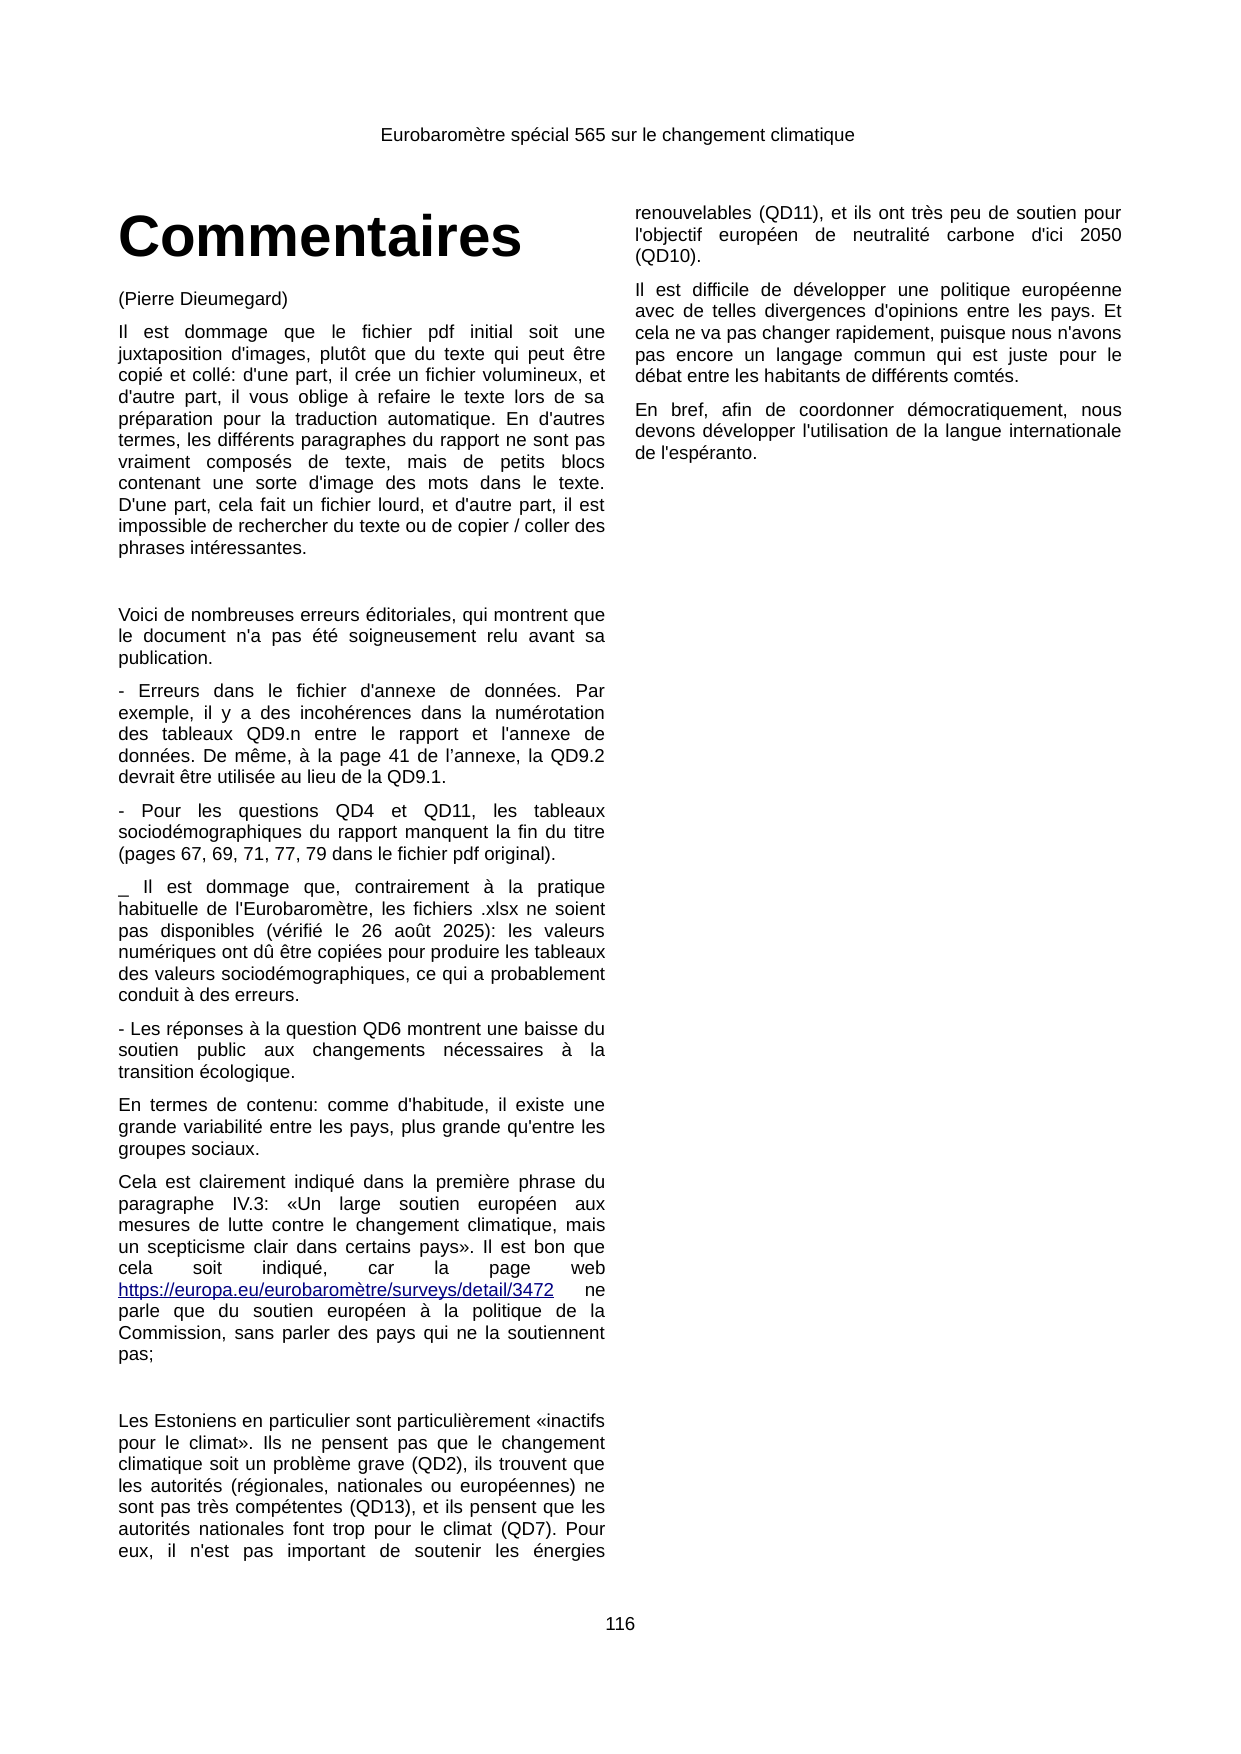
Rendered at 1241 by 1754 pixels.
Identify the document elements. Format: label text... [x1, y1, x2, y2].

text Il est dommage que le fichier pdf initial soit une juxtaposition d'images, plutôt que du texte qui peut être copié et collé: d'une part, il crée un fichier volumineux, et d'autre part, il vous oblige à refaire le texte lors de sa préparation pour la traduction automatique. En d'autres termes, les différents paragraphes du rapport ne sont pas vraiment composés de texte, mais de petits blocs contenant une sorte d'image des mots dans le texte. D'une part, cela fait un fichier lourd, et d'autre part, il est impossible de rechercher du texte ou de copier / coller des phrases intéressantes. [118, 321, 605, 558]
text Il est difficile de développer une politique européenne avec de telles divergences d'opinions entre les pays. Et cela ne va pas changer rapidement, puisque nous n'avons pas encore un langage commun qui est juste pour le débat entre les habitants de différents comtés. [635, 279, 1122, 386]
text renouvelables (QD11), et ils ont très peu de soutien pour l'objectif européen de neutralité carbone d'ici 2050 (QD10). [635, 202, 1122, 267]
text En termes de contenu: comme d'habitude, il existe une grande variabilité entre les pays, plus grande qu'entre les groupes sociaux. [118, 1094, 605, 1159]
text En bref, afin de coordonner démocratiquement, nous devons développer l'utilisation de la langue internationale de l'espéranto. [635, 398, 1122, 463]
text _ Il est dommage que, contrairement à la pratique habituelle de l'Eurobaromètre, les fichiers .xlsx ne soient pas disponibles (vérifié le 26 août 2025): les valeurs numériques ont dû être copiées pour produire les tableaux des valeurs sociodémographiques, ce qui a probablement conduit à des erreurs. [118, 876, 605, 1006]
text (Pierre Dieumegard) [118, 288, 605, 309]
subtitle Commentaires [118, 202, 605, 269]
text Cela est clairement indiqué dans la première phrase du paragraphe IV.3: «Un large soutien européen aux mesures de lutte contre le changement climatique, mais un scepticisme clair dans certains pays». Il est bon que cela soit indiqué, car la page web https://europa.eu/eurobaromètre/surveys/detail/3472 ne parle que du soutien européen à la politique de la Commission, sans parler des pays qui ne la soutiennent pas; [118, 1171, 605, 1365]
text - Erreurs dans le fichier d'annexe de données. Par exemple, il y a des incohérences dans la numérotation des tableaux QD9.n entre le rapport et l'annexe de données. De même, à la page 41 de l’annexe, la QD9.2 devrait être utilisée au lieu de la QD9.1. [118, 680, 605, 788]
text - Pour les questions QD4 et QD11, les tableaux sociodémographiques du rapport manquent la fin du titre (pages 67, 69, 71, 77, 79 dans le fichier pdf original). [118, 800, 605, 864]
text Voici de nombreuses erreurs éditoriales, qui montrent que le document n'a pas été soigneusement relu avant sa publication. [118, 603, 605, 668]
text - Les réponses à la question QD6 montrent une baisse du soutien public aux changements nécessaires à la transition écologique. [118, 1018, 605, 1082]
text Les Estoniens en particulier sont particulièrement «inactifs pour le climat». Ils ne pensent pas que le changement climatique soit un problème grave (QD2), ils trouvent que les autorités (régionales, nationales ou européennes) ne sont pas très compétentes (QD13), et ils pensent que les autorités nationales font trop pour le climat (QD7). Pour eux, il n'est pas important de soutenir les énergies [118, 1410, 605, 1561]
